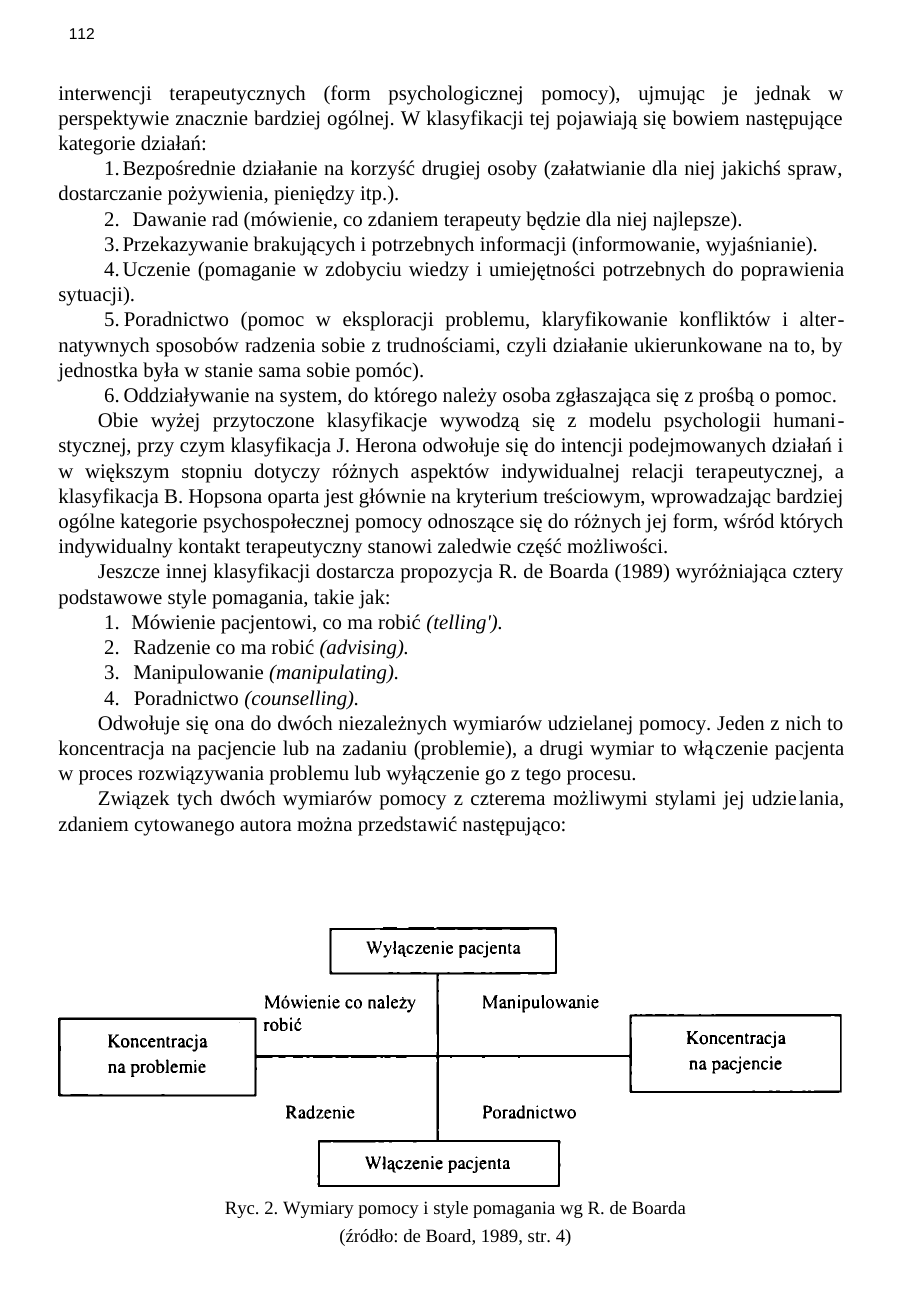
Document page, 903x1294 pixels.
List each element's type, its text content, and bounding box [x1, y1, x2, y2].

list Mówienie pacjentowi, co ma robić (telling'). [58, 610, 844, 634]
list Radzenie co ma robić (advising). [58, 635, 844, 659]
text 112 [68, 25, 99, 43]
text Związek tych dwóch wymiarów pomocy z czterema możliwymi stylami jej udzie­lania, zdaniem cytowanego autora można przedstawić następująco: [58, 786, 844, 836]
list Oddziaływanie na system, do którego należy osoba zgłaszająca się z prośbą o pomoc. [58, 383, 844, 407]
text Jeszcze innej klasyfikacji dostarcza propozycja R. de Boarda (1989) wyróżniająca cztery podstawowe style pomagania, takie jak: [58, 559, 844, 609]
list Przekazywanie brakujących i potrzebnych informacji (informowanie, wyjaśnia­nie). [58, 232, 844, 256]
list Poradnictwo (pomoc w eksploracji problemu, klaryfikowanie konfliktów i alter­natywnych sposobów radzenia sobie z trudnościami, czyli działanie ukierunkowane na to, by jednostka była w stanie sama sobie pomóc). [58, 307, 844, 382]
list Poradnictwo (counselling). [58, 686, 844, 709]
list Uczenie (pomaganie w zdobyciu wiedzy i umiejętności potrzebnych do popra­wienia sytuacji). [58, 257, 844, 306]
list Bezpośrednie działanie na korzyść drugiej osoby (załatwianie dla niej jakichś spraw, dostarczanie pożywienia, pieniędzy itp.). [58, 156, 844, 205]
text Obie wyżej przytoczone klasyfikacje wywodzą się z modelu psychologii humani­stycznej, przy czym klasyfikacja J. Herona odwołuje się do intencji podejmowanych działań i w większym stopniu dotyczy różnych aspektów indywidualnej relacji tera­peutycznej, a klasyfikacja B. Hopsona oparta jest głównie na kryterium treściowym, wprowadzając bardziej ogólne kategorie psychospołecznej pomocy odnoszące się do różnych jej form, wśród których indywidualny kontakt terapeutyczny stanowi zaledwie część możliwości. [58, 408, 844, 558]
text interwencji terapeutycznych (form psychologicznej pomocy), ujmując je jednak w perspektywie znacznie bardziej ogólnej. W klasyfikacji tej pojawiają się bowiem następujące kategorie działań: [58, 81, 844, 155]
text Ryc. 2. Wymiary pomocy i style pomagania wg R. de Boarda (źródło: de Board, 1989, str. 4) [221, 1197, 689, 1247]
list Manipulowanie (manipulating). [58, 660, 844, 684]
list Dawanie rad (mówienie, co zdaniem terapeuty będzie dla niej najlepsze). [58, 207, 844, 231]
picture [58, 927, 842, 1187]
text Odwołuje się ona do dwóch niezależnych wymiarów udzielanej pomocy. Jeden z nich to koncentracja na pacjencie lub na zadaniu (problemie), a drugi wymiar to włą­czenie pacjenta w proces rozwiązywania problemu lub wyłączenie go z tego procesu. [58, 711, 844, 785]
